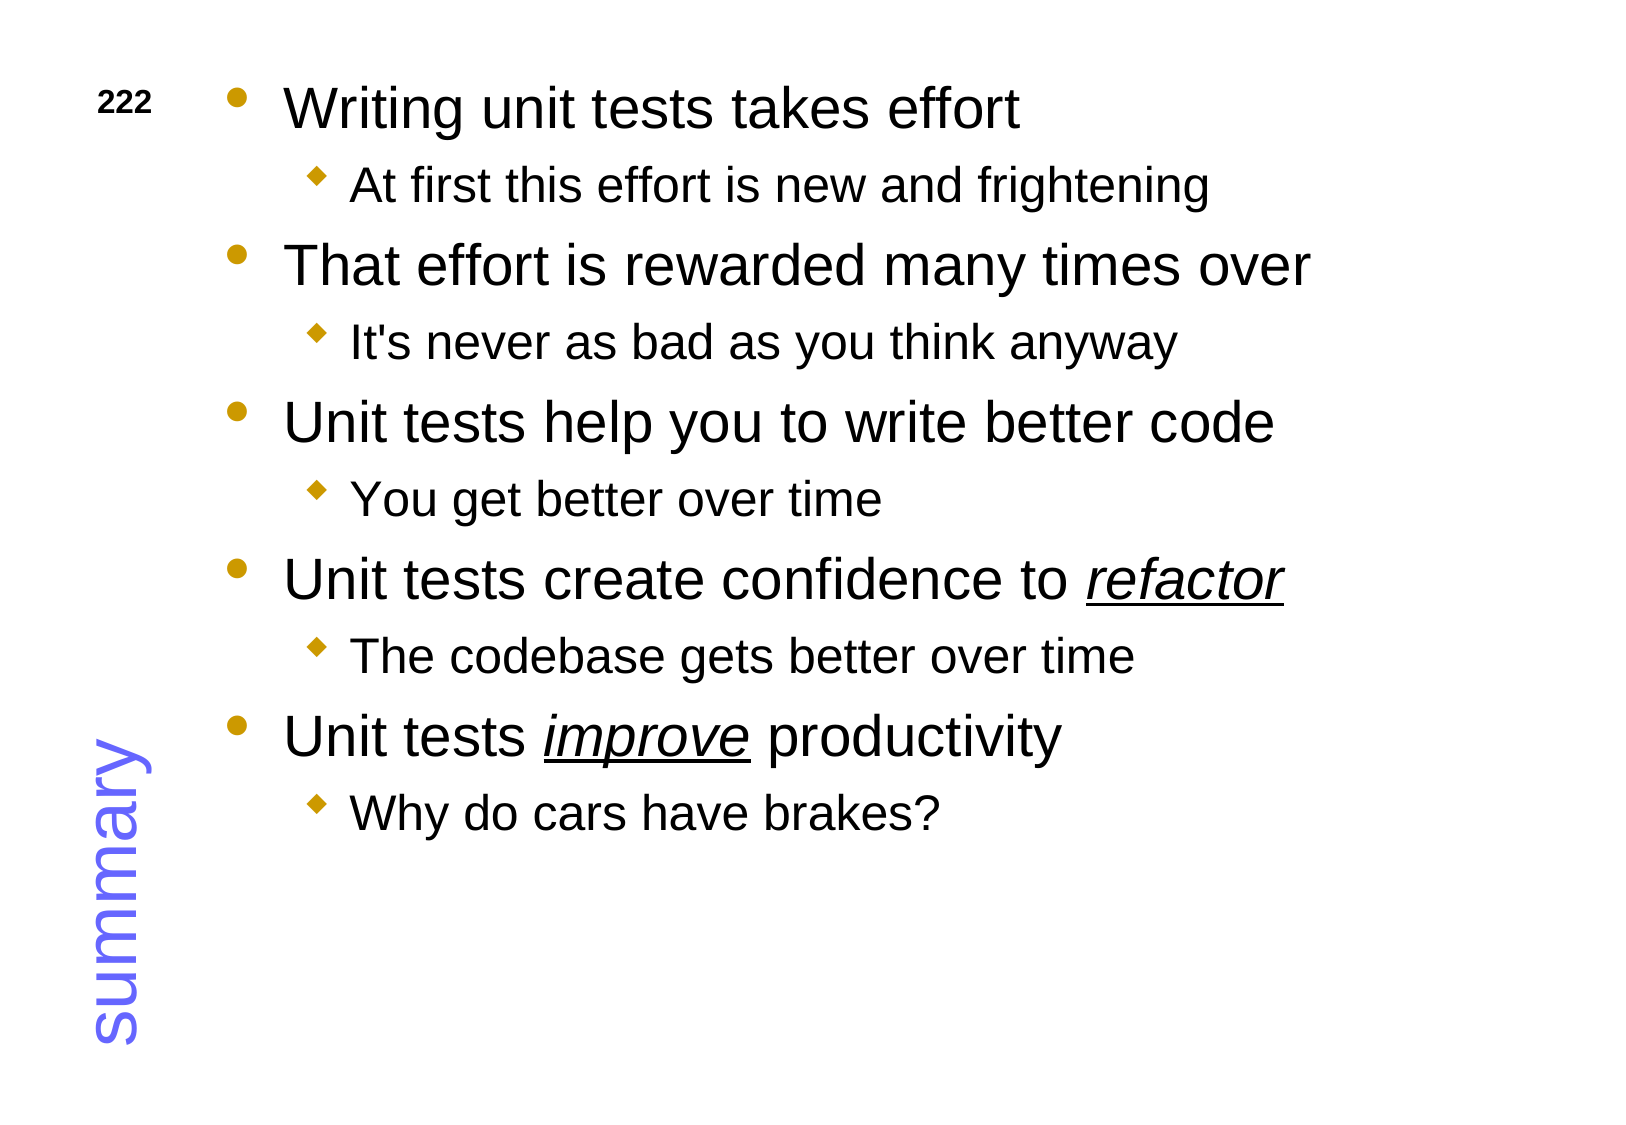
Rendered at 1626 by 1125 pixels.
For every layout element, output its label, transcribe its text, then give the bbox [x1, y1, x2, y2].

text_box Writing unit tests takes effort At first this effort is new and frightening That effort is rewarded many times over It's never as bad as you think anyway Unit tests help you to write better code You get better over time Unit tests create confidence to refactor The codebase gets better over time Unit tests improve productivity Why do cars have brakes? [212, 62, 1550, 1063]
title summary [37, 162, 176, 1063]
